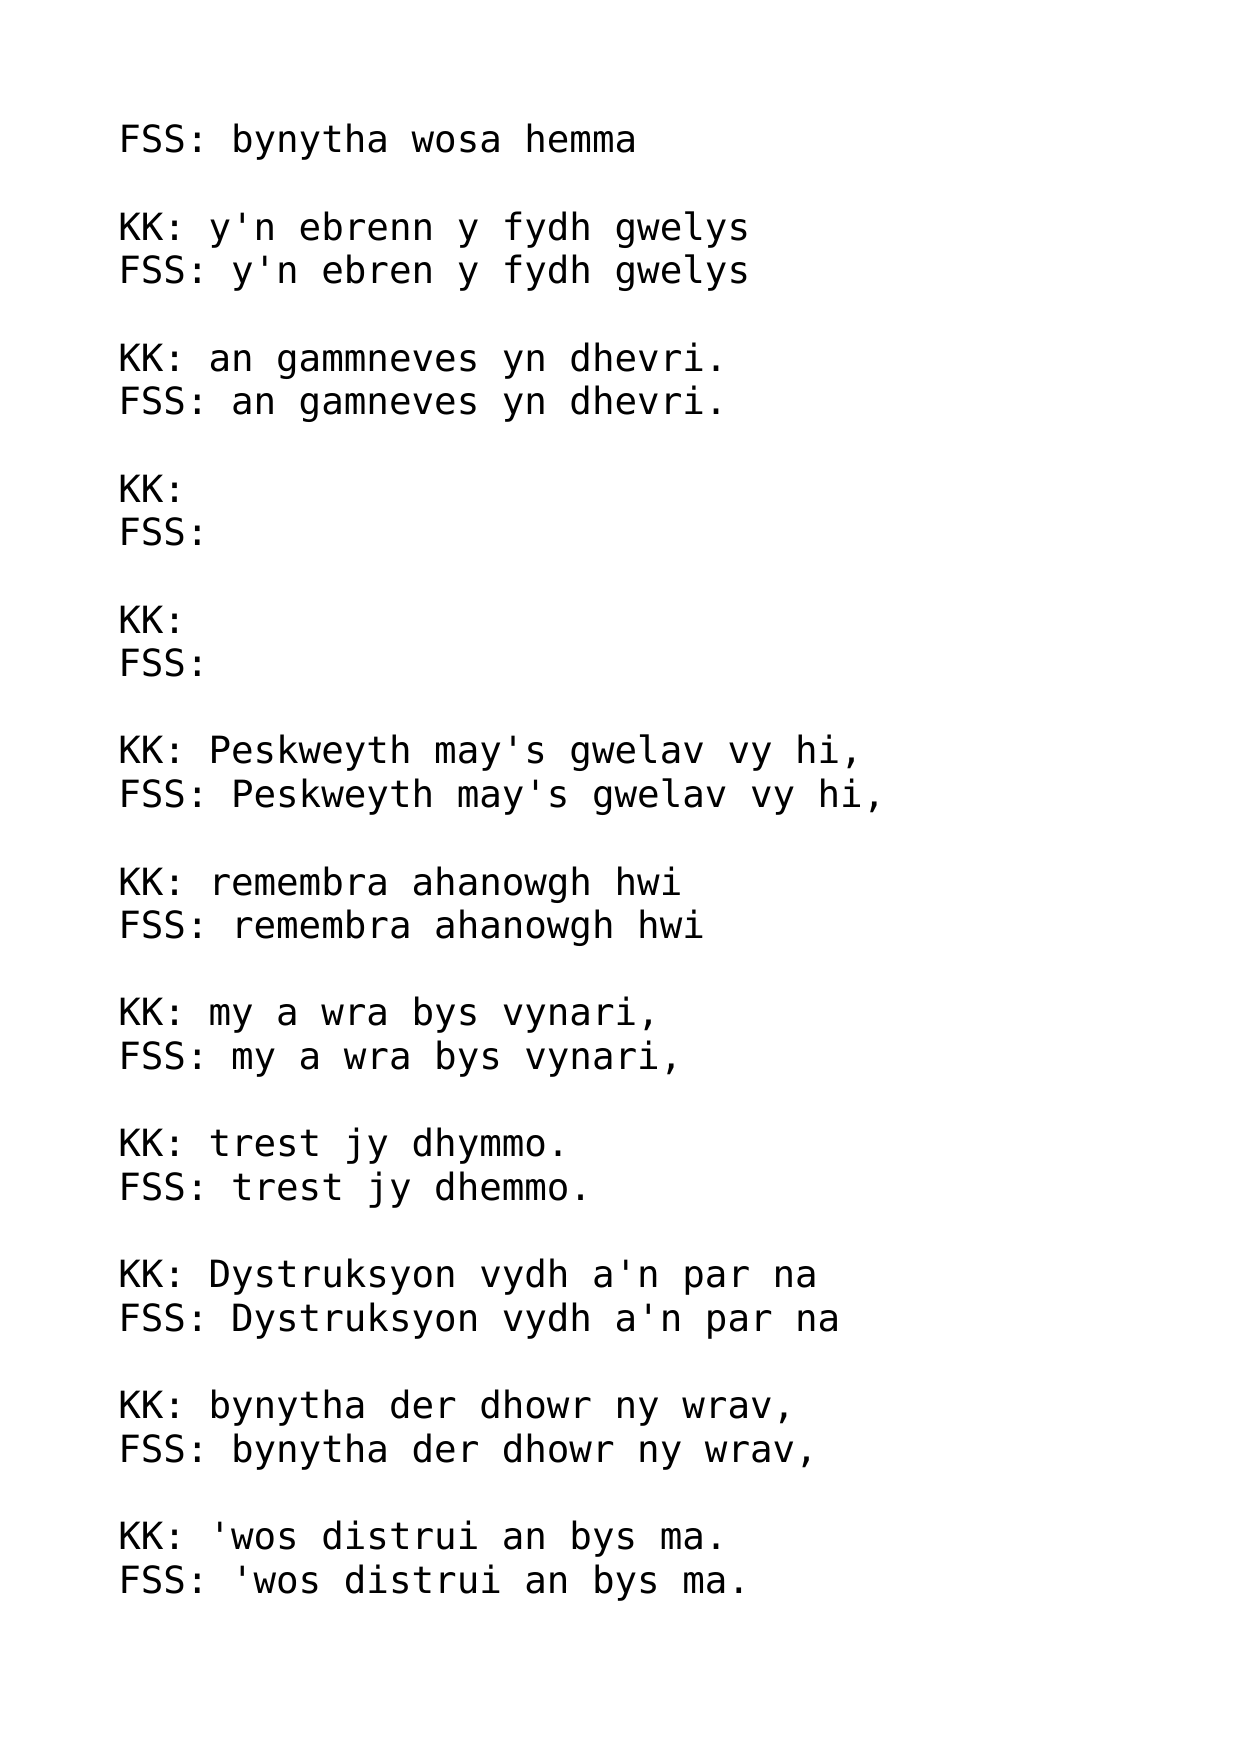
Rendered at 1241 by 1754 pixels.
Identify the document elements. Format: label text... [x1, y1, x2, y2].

text KK: Dystruksyon vydh a'n par na [118, 1253, 1122, 1297]
text FSS: bynytha der dhowr ny wrav, [118, 1427, 1122, 1471]
text KK: my a wra bys vynari, [118, 991, 1122, 1035]
text FSS: [118, 511, 1122, 554]
text KK: y'n ebrenn y fydh gwelys [118, 205, 1122, 249]
text FSS: [118, 642, 1122, 686]
text FSS: an gamneves yn dhevri. [118, 380, 1122, 424]
text KK: [118, 598, 1122, 642]
text FSS: Dystruksyon vydh a'n par na [118, 1297, 1122, 1340]
text FSS: bynytha wosa hemma [118, 118, 1122, 162]
text KK: trest jy dhymmo. [118, 1122, 1122, 1166]
text KK: Peskweyth may's gwelav vy hi, [118, 729, 1122, 773]
text FSS: y'n ebren y fydh gwelys [118, 249, 1122, 293]
text KK: an gammneves yn dhevri. [118, 336, 1122, 380]
text FSS: my a wra bys vynari, [118, 1035, 1122, 1078]
text KK: 'wos distrui an bys ma. [118, 1515, 1122, 1558]
text FSS: trest jy dhemmo. [118, 1166, 1122, 1209]
text FSS: Peskweyth may's gwelav vy hi, [118, 773, 1122, 816]
text KK: [118, 467, 1122, 511]
text FSS: 'wos distrui an bys ma. [118, 1558, 1122, 1602]
text KK: remembra ahanowgh hwi [118, 860, 1122, 904]
text KK: bynytha der dhowr ny wrav, [118, 1384, 1122, 1427]
text FSS: remembra ahanowgh hwi [118, 904, 1122, 947]
